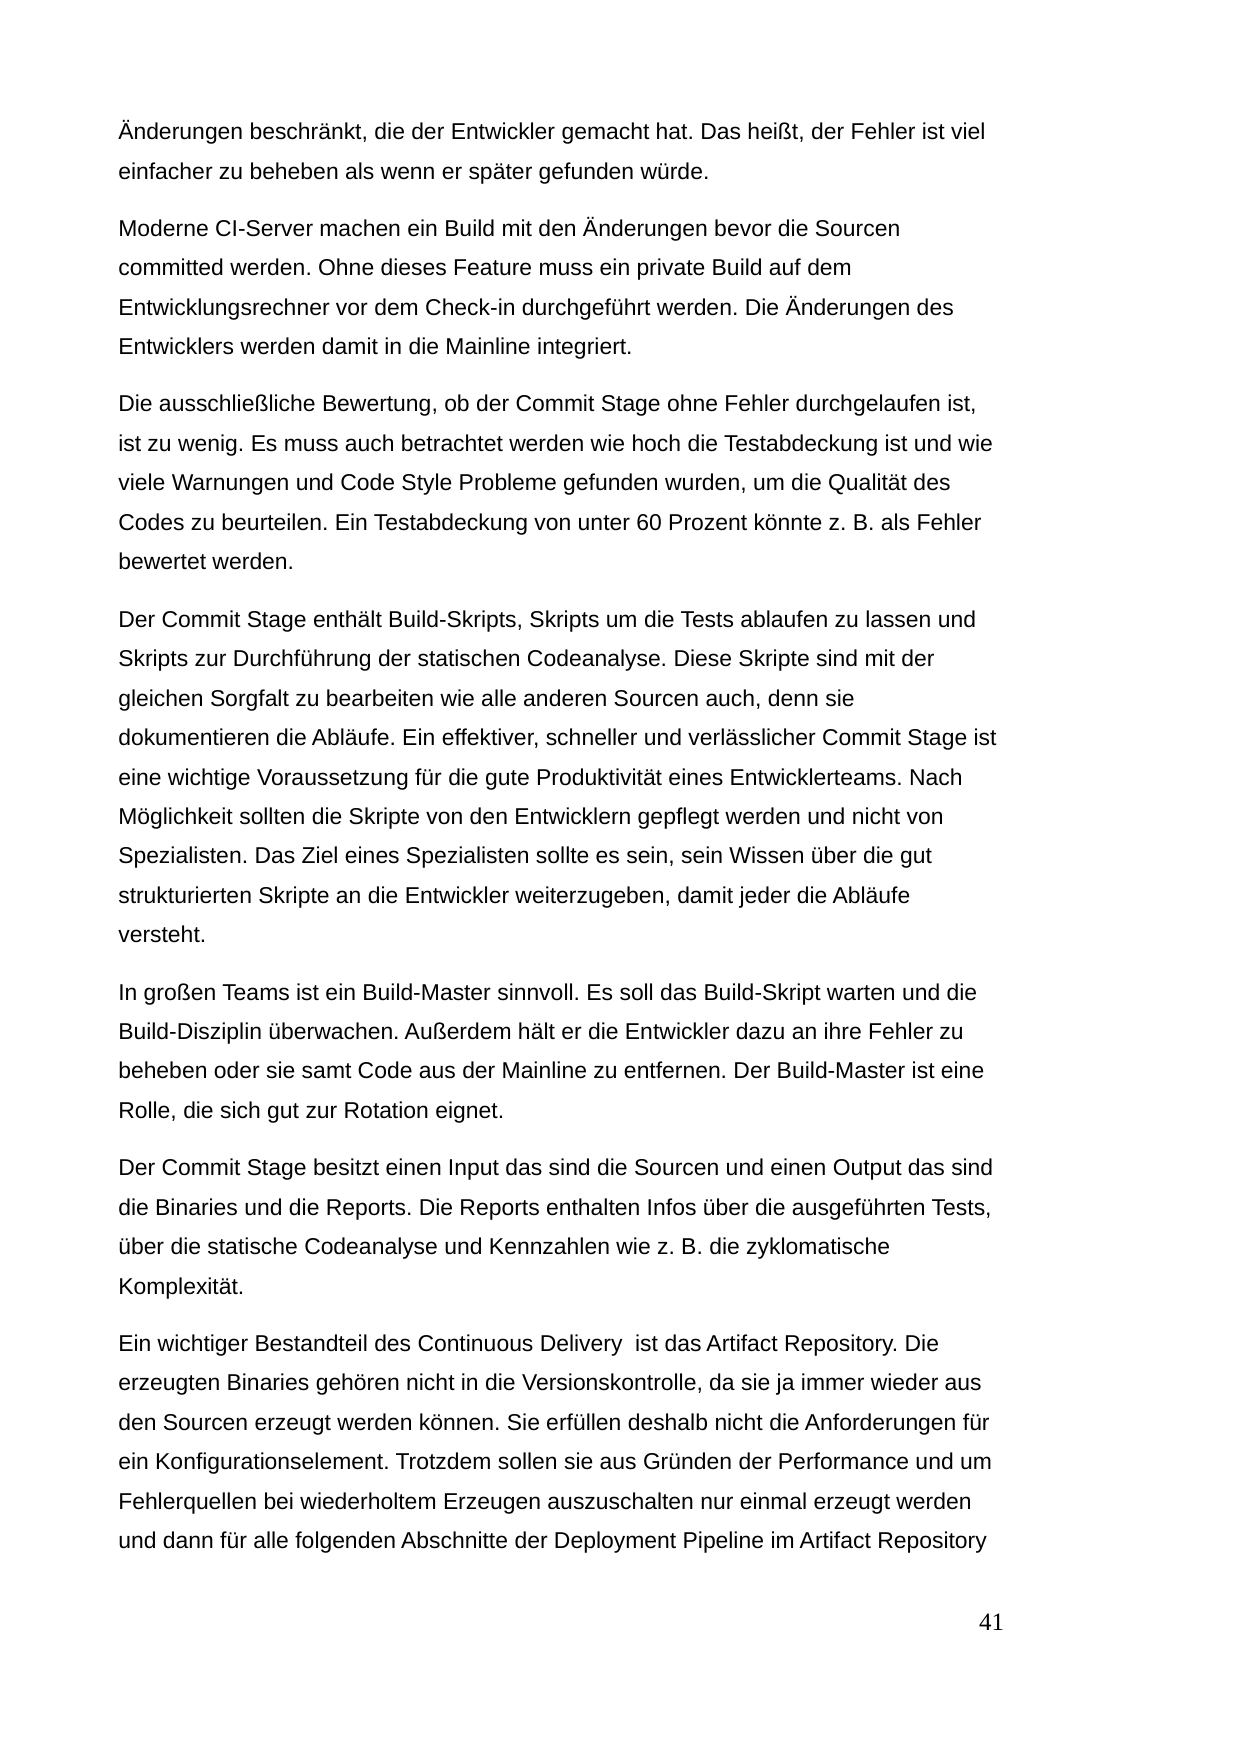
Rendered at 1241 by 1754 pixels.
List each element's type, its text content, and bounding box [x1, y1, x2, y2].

text Die ausschließliche Bewertung, ob der Commit Stage ohne Fehler durchgelaufen ist, ist zu wenig. Es muss auch betrachtet werden wie hoch die Testabdeckung ist und wie viele Warnungen und Code Style Probleme gefunden wurden, um die Qualität des Codes zu beurteilen. Ein Testabdeckung von unter 60 Prozent könnte z. B. als Fehler bewertet werden. [118, 390, 1004, 575]
text In großen Teams ist ein Build-Master sinnvoll. Es soll das Build-Skript warten und die Build-Disziplin überwachen. Außerdem hält er die Entwickler dazu an ihre Fehler zu beheben oder sie samt Code aus der Mainline zu entfernen. Der Build-Master ist eine Rolle, die sich gut zur Rotation eignet. [118, 978, 1004, 1123]
text Änderungen beschränkt, die der Entwickler gemacht hat. Das heißt, der Fehler ist viel einfacher zu beheben als wenn er später gefunden würde. [118, 118, 1004, 184]
text Der Commit Stage enthält Build-Skripts, Skripts um die Tests ablaufen zu lassen und Skripts zur Durchführung der statischen Codeanalyse. Diese Skripte sind mit der gleichen Sorgfalt zu bearbeiten wie alle anderen Sourcen auch, denn sie dokumentieren die Abläufe. Ein effektiver, schneller und verlässlicher Commit Stage ist eine wichtige Voraussetzung für die gute Produktivität eines Entwicklerteams. Nach Möglichkeit sollten die Skripte von den Entwicklern gepflegt werden und nicht von Spezialisten. Das Ziel eines Spezialisten sollte es sein, sein Wissen über die gut strukturierten Skripte an die Entwickler weiterzugeben, damit jeder die Abläufe versteht. [118, 606, 1004, 948]
text Moderne CI-Server machen ein Build mit den Änderungen bevor die Sourcen committed werden. Ohne dieses Feature muss ein private Build auf dem Entwicklungsrechner vor dem Check-in durchgeführt werden. Die Änderungen des Entwicklers werden damit in die Mainline integriert. [118, 215, 1004, 359]
text Ein wichtiger Bestandteil des Continuous Delivery ist das Artifact Repository. Die erzeugten Binaries gehören nicht in die Versionskontrolle, da sie ja immer wieder aus den Sourcen erzeugt werden können. Sie erfüllen deshalb nicht die Anforderungen für ein Konfigurationselement. Trotzdem sollen sie aus Gründen der Performance und um Fehlerquellen bei wiederholtem Erzeugen auszuschalten nur einmal erzeugt werden und dann für alle folgenden Abschnitte der Deployment Pipeline im Artifact Repository [118, 1330, 1004, 1553]
text Der Commit Stage besitzt einen Input das sind die Sourcen und einen Output das sind die Binaries und die Reports. Die Reports enthalten Infos über die ausgeführten Tests, über die statische Codeanalyse und Kennzahlen wie z. B. die zyklomatische Komplexität. [118, 1154, 1004, 1299]
